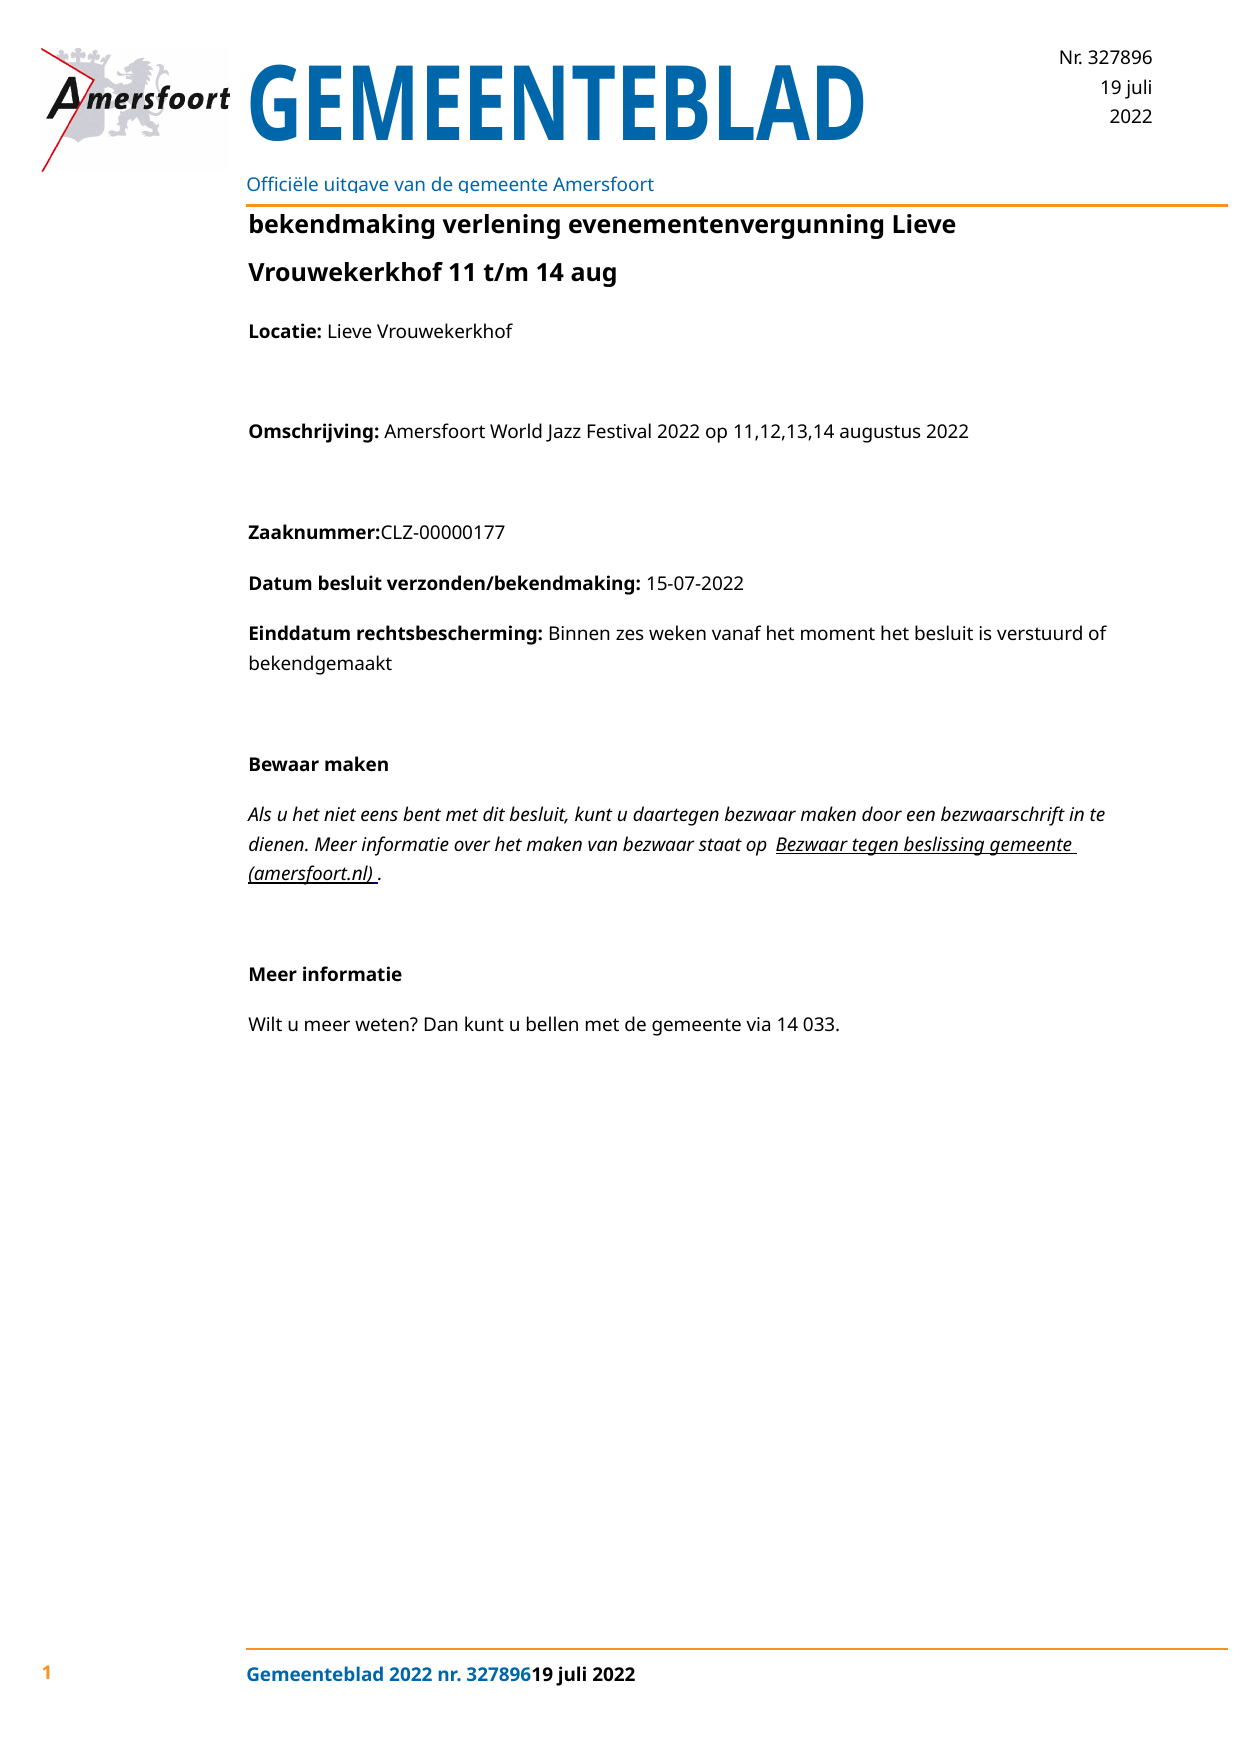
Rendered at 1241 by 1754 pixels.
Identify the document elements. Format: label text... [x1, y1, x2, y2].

text Datum besluit verzonden/bekendmaking: 15-07-2022 [248, 570, 1152, 596]
text Locatie: Lieve Vrouwekerkhof [248, 318, 1152, 344]
text Zaaknummer:CLZ-00000177 [248, 519, 1152, 545]
text Wilt u meer weten? Dan kunt u bellen met de gemeente via 14 033. [248, 1012, 1152, 1037]
text Omschrijving: Amersfoort World Jazz Festival 2022 op 11,12,13,14 augustus 2022 [248, 419, 1152, 444]
text Als u het niet eens bent met dit besluit, kunt u daartegen bezwaar maken door een bezwaarschrift in te dienen. Meer informatie over het maken van bezwaar staat op Bezwaar tegen beslissing gemeente (amersfoort.nl) . [248, 801, 1152, 886]
text Meer informatie [248, 961, 1152, 987]
text bekendmaking verlening evenementenvergunning Lieve Vrouwekerkhof 11 t/m 14 aug [248, 207, 1152, 288]
text Bewaar maken [248, 751, 1152, 777]
picture [41, 47, 231, 172]
text Einddatum rechtsbescherming: Binnen zes weken vanaf het moment het besluit is verstuurd of bekendgemaakt [248, 620, 1152, 676]
